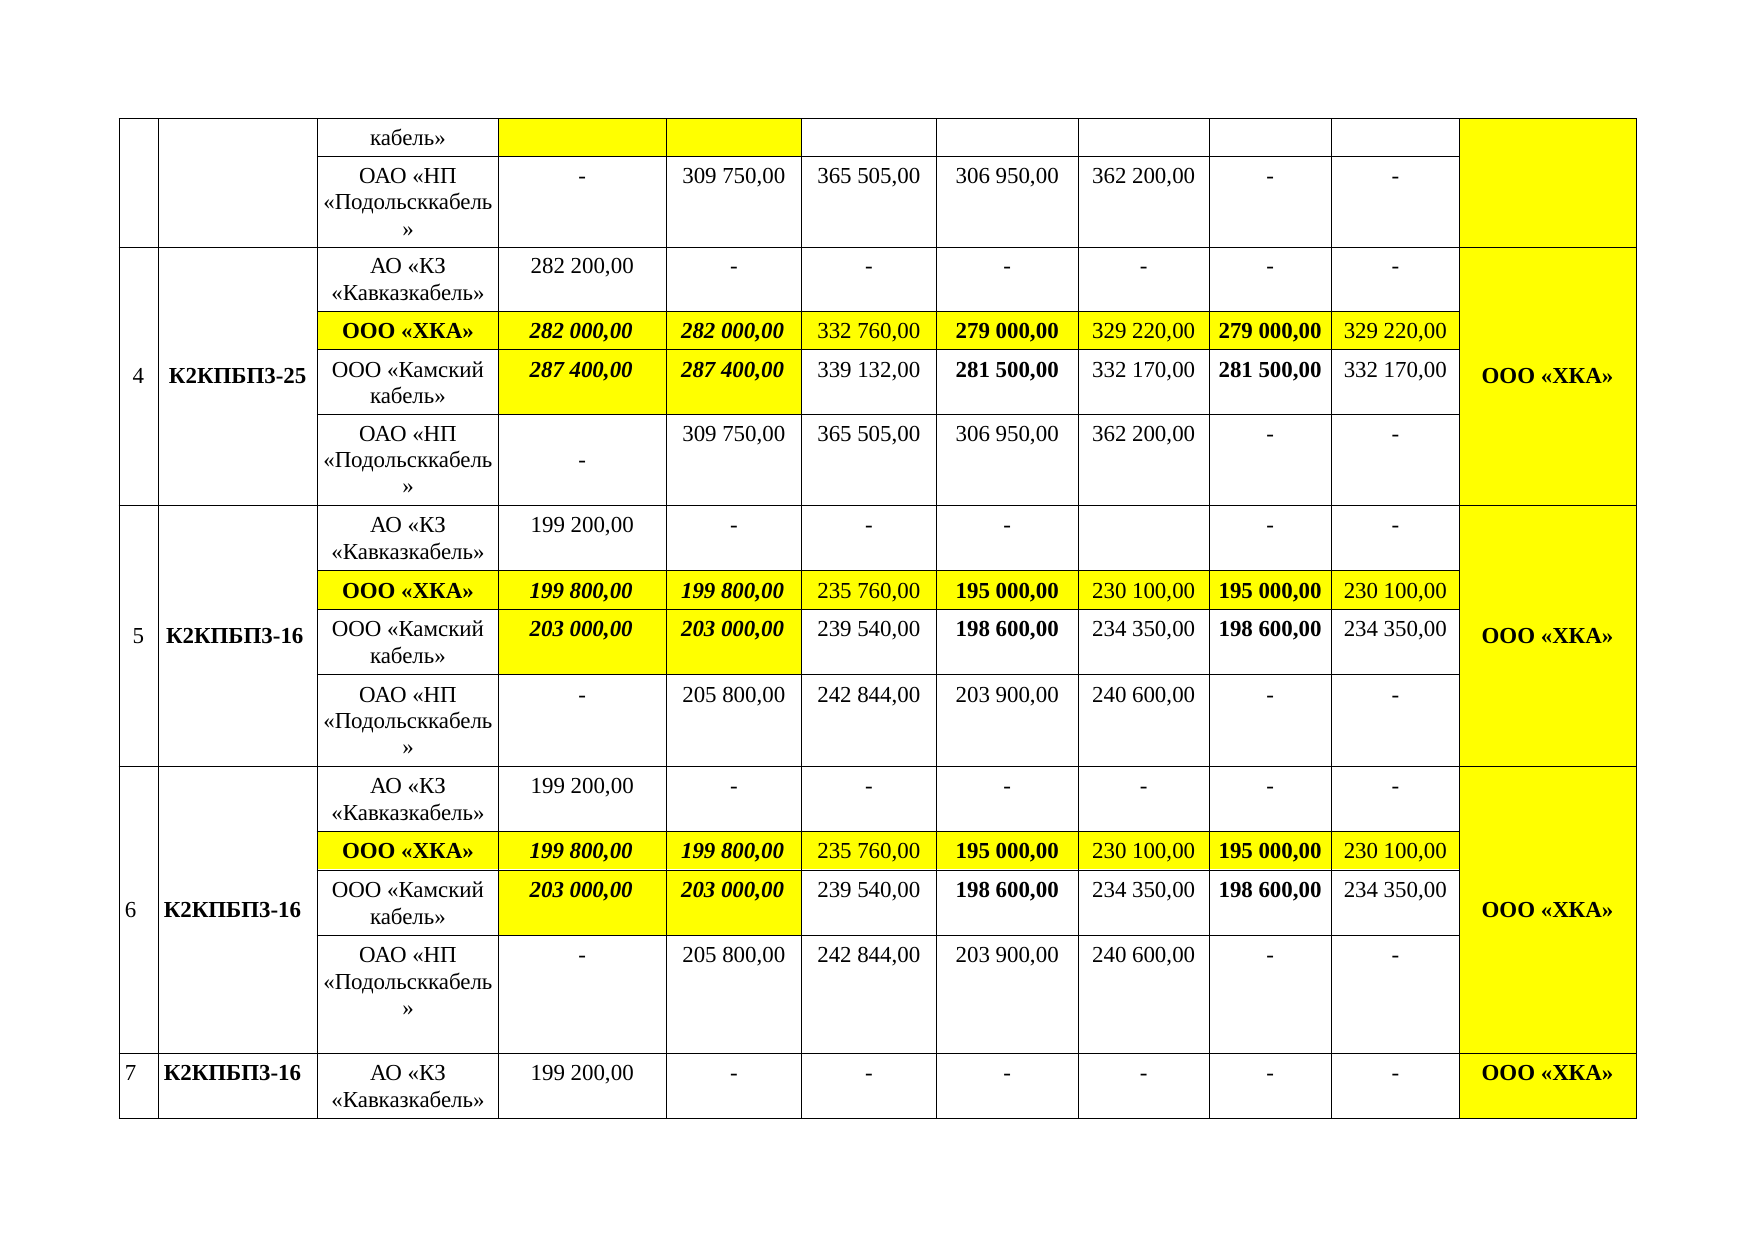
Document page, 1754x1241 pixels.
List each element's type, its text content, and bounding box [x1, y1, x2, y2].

table_cell 332 760,00 [802, 312, 936, 349]
table_cell 199 800,00 [499, 832, 666, 869]
table_cell - [1210, 936, 1331, 1053]
table_cell 7 [120, 1054, 158, 1118]
table_cell 242 844,00 [802, 675, 936, 766]
table_cell 306 950,00 [937, 415, 1078, 505]
table_cell К2КПБП3-16 [159, 1054, 317, 1118]
table_cell [1079, 119, 1209, 156]
table_cell - [1332, 506, 1459, 570]
table_cell 362 200,00 [1079, 157, 1209, 247]
table_cell ООО «ХКА» [318, 571, 498, 609]
table_cell [667, 119, 801, 156]
table_cell 199 200,00 [499, 506, 666, 570]
table_cell - [802, 248, 936, 311]
table_cell кабель» [318, 119, 498, 156]
table_cell 279 000,00 [937, 312, 1078, 349]
table_cell ООО «ХКА» [318, 312, 498, 349]
table_cell - [667, 248, 801, 311]
table_cell 329 220,00 [1079, 312, 1209, 349]
table_cell - [1332, 675, 1459, 766]
table_cell - [499, 675, 666, 766]
table_cell - [1210, 157, 1331, 247]
table_cell [1079, 506, 1209, 570]
table_cell - [1079, 767, 1209, 831]
table_cell 198 600,00 [937, 610, 1078, 674]
table_cell 195 000,00 [937, 571, 1078, 609]
table_cell - [1210, 767, 1331, 831]
table_cell 5 [120, 506, 158, 766]
table_cell [120, 119, 158, 247]
table_cell - [937, 506, 1078, 570]
table_cell - [1332, 767, 1459, 831]
table_cell - [1332, 936, 1459, 1053]
table_cell [1332, 119, 1459, 156]
table_cell 281 500,00 [1210, 350, 1331, 414]
table_cell 230 100,00 [1079, 832, 1209, 869]
table_cell 195 000,00 [1210, 832, 1331, 869]
table_cell ООО «ХКА» [1460, 1054, 1636, 1118]
table_cell 234 350,00 [1332, 610, 1459, 674]
table_cell 365 505,00 [802, 415, 936, 505]
table_cell ООО «ХКА» [1460, 506, 1636, 766]
table_cell [499, 119, 666, 156]
table_cell К2КПБП3-25 [159, 248, 317, 505]
table_cell 6 [120, 767, 158, 1053]
table_cell 235 760,00 [802, 571, 936, 609]
table_cell ОАО «НП «Подольсккабель» [318, 415, 498, 505]
table_cell 329 220,00 [1332, 312, 1459, 349]
table_cell - [937, 767, 1078, 831]
table_cell - [499, 936, 666, 1053]
table_cell [1210, 119, 1331, 156]
table_cell 198 600,00 [937, 871, 1078, 935]
table_cell 203 000,00 [667, 871, 801, 935]
table_cell - [667, 506, 801, 570]
table_cell 199 800,00 [667, 832, 801, 869]
table_cell 234 350,00 [1079, 610, 1209, 674]
table_cell - [1079, 1054, 1209, 1118]
table_cell 332 170,00 [1079, 350, 1209, 414]
table_cell - [499, 415, 666, 505]
table_cell 234 350,00 [1079, 871, 1209, 935]
table_cell - [802, 506, 936, 570]
table_cell - [802, 1054, 936, 1118]
table_cell 199 200,00 [499, 767, 666, 831]
table_cell ООО «Камский кабель» [318, 871, 498, 935]
table_cell 287 400,00 [499, 350, 666, 414]
table_cell - [667, 767, 801, 831]
table_cell [937, 119, 1078, 156]
table_cell 234 350,00 [1332, 871, 1459, 935]
table_cell 282 000,00 [667, 312, 801, 349]
table_cell АО «КЗ «Кавказкабель» [318, 506, 498, 570]
table_cell АО «КЗ «Кавказкабель» [318, 248, 498, 311]
table_cell 203 000,00 [499, 871, 666, 935]
table_cell 198 600,00 [1210, 610, 1331, 674]
table_cell 198 600,00 [1210, 871, 1331, 935]
table_cell 4 [120, 248, 158, 505]
table_cell 279 000,00 [1210, 312, 1331, 349]
table_cell 205 800,00 [667, 675, 801, 766]
table_cell - [1210, 248, 1331, 311]
table_cell 230 100,00 [1332, 571, 1459, 609]
table_cell 203 000,00 [499, 610, 666, 674]
table_cell 195 000,00 [1210, 571, 1331, 609]
table_cell 199 800,00 [499, 571, 666, 609]
table_cell - [1332, 248, 1459, 311]
table_cell - [1332, 1054, 1459, 1118]
table_cell 235 760,00 [802, 832, 936, 869]
table_cell 287 400,00 [667, 350, 801, 414]
table_cell ООО «ХКА» [318, 832, 498, 869]
table_cell - [937, 248, 1078, 311]
table_cell 195 000,00 [937, 832, 1078, 869]
table_cell 230 100,00 [1332, 832, 1459, 869]
table_cell 282 000,00 [499, 312, 666, 349]
table_cell 309 750,00 [667, 415, 801, 505]
table_cell 339 132,00 [802, 350, 936, 414]
table_cell - [1210, 675, 1331, 766]
table_cell ОАО «НП «Подольсккабель» [318, 675, 498, 766]
table_cell 362 200,00 [1079, 415, 1209, 505]
table_cell 282 200,00 [499, 248, 666, 311]
table_cell 203 900,00 [937, 675, 1078, 766]
table_cell [802, 119, 936, 156]
table_cell ООО «ХКА» [1460, 767, 1636, 1053]
table_cell АО «КЗ «Кавказкабель» [318, 767, 498, 831]
table_cell 240 600,00 [1079, 936, 1209, 1053]
table_cell - [1332, 415, 1459, 505]
table_cell 239 540,00 [802, 871, 936, 935]
table_cell 199 800,00 [667, 571, 801, 609]
table_cell 332 170,00 [1332, 350, 1459, 414]
table_cell ООО «Камский кабель» [318, 610, 498, 674]
table_cell ООО «Камский кабель» [318, 350, 498, 414]
table_cell 365 505,00 [802, 157, 936, 247]
table_cell 309 750,00 [667, 157, 801, 247]
table_cell - [1210, 415, 1331, 505]
table_cell 205 800,00 [667, 936, 801, 1053]
table_cell 240 600,00 [1079, 675, 1209, 766]
table_cell К2КПБП3-16 [159, 767, 317, 1053]
table_cell ОАО «НП «Подольсккабель» [318, 157, 498, 247]
table_cell 199 200,00 [499, 1054, 666, 1118]
table_cell - [1210, 1054, 1331, 1118]
table_cell 306 950,00 [937, 157, 1078, 247]
table_cell - [499, 157, 666, 247]
table_cell АО «КЗ «Кавказкабель» [318, 1054, 498, 1118]
table_cell [1460, 119, 1636, 247]
table_cell К2КПБП3-16 [159, 506, 317, 766]
table_cell ОАО «НП «Подольсккабель» [318, 936, 498, 1053]
table_cell 230 100,00 [1079, 571, 1209, 609]
table_cell 239 540,00 [802, 610, 936, 674]
table_cell 203 000,00 [667, 610, 801, 674]
table_cell 242 844,00 [802, 936, 936, 1053]
table_cell ООО «ХКА» [1460, 248, 1636, 505]
table_cell - [937, 1054, 1078, 1118]
table_cell - [802, 767, 936, 831]
table_cell [159, 119, 317, 247]
table_cell 203 900,00 [937, 936, 1078, 1053]
table_cell - [1079, 248, 1209, 311]
table_cell - [1332, 157, 1459, 247]
table_cell - [1210, 506, 1331, 570]
table_cell - [667, 1054, 801, 1118]
table_cell 281 500,00 [937, 350, 1078, 414]
